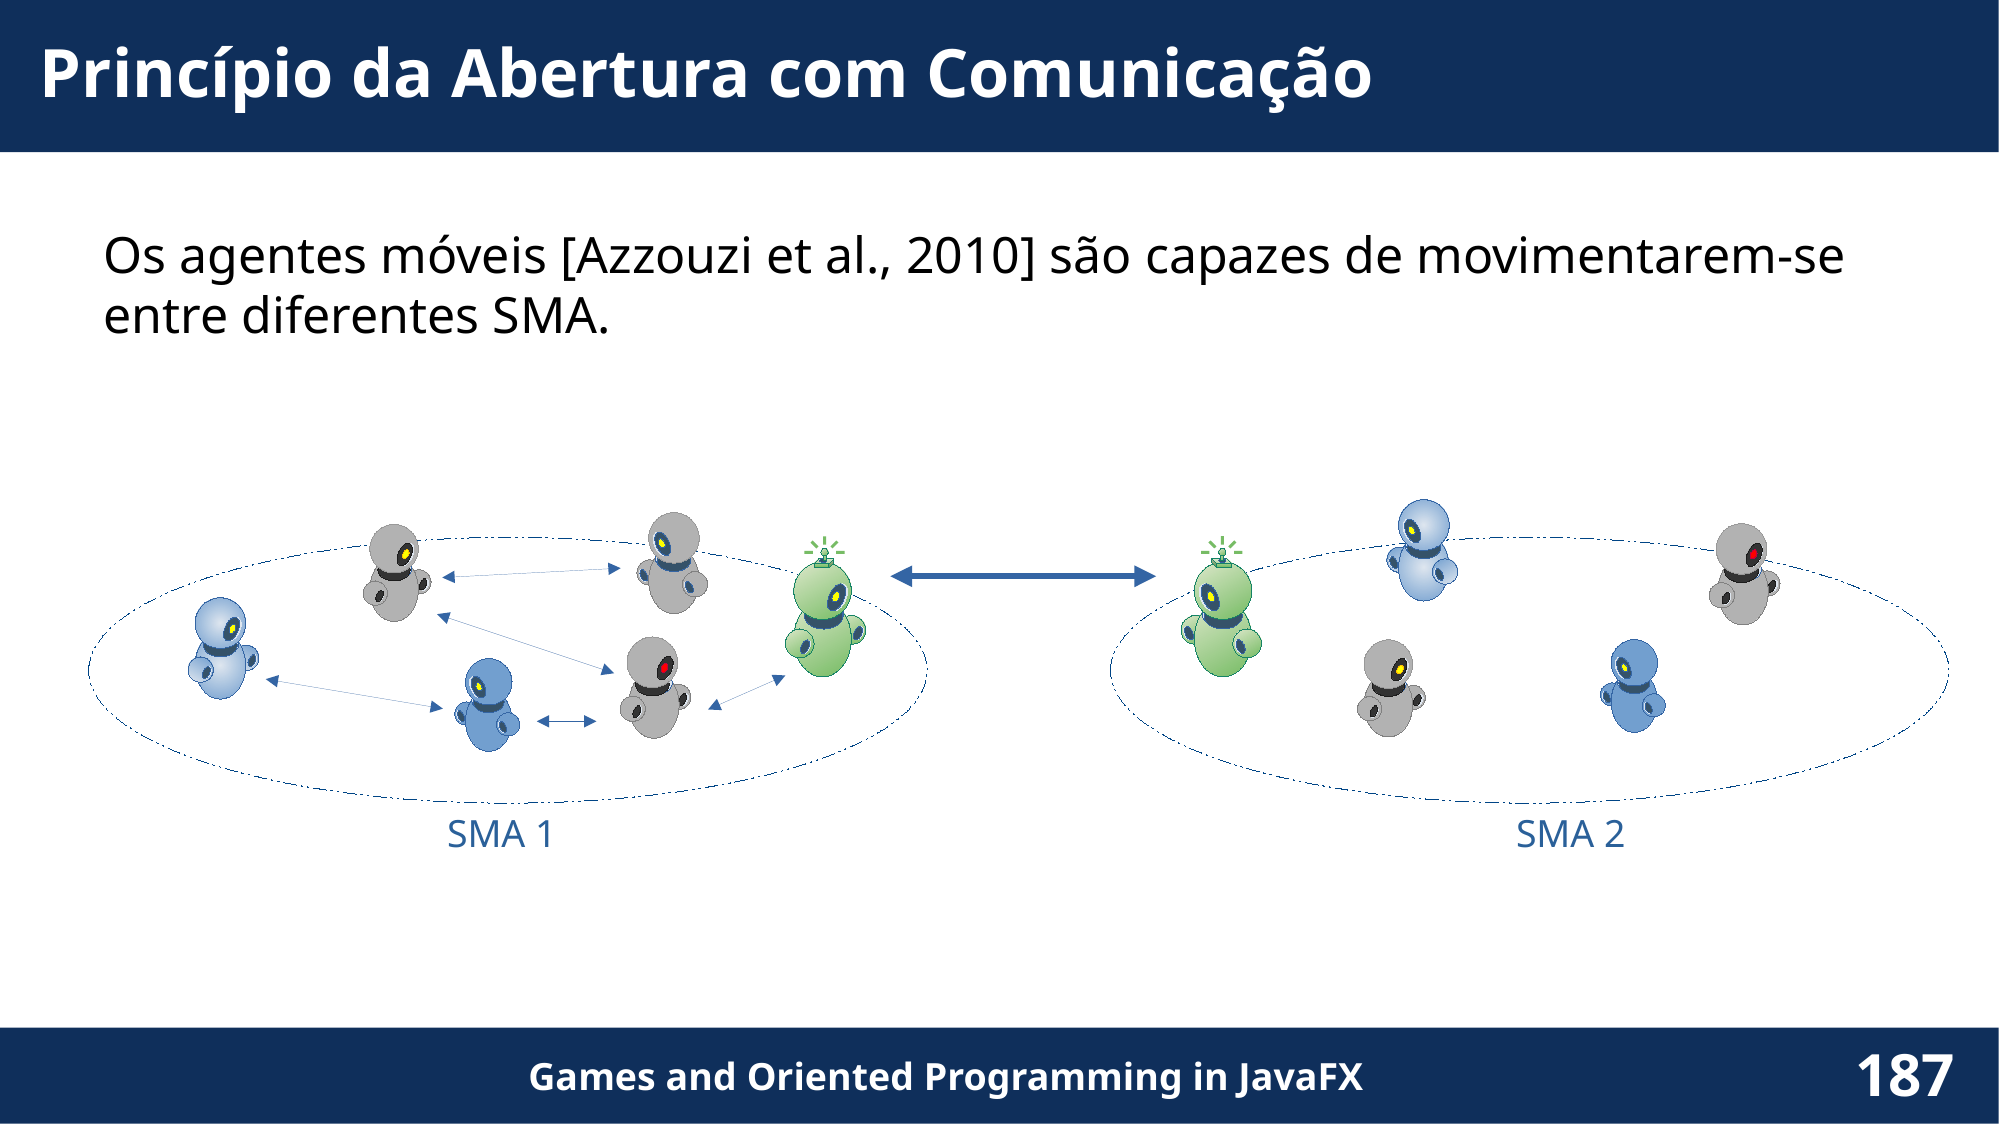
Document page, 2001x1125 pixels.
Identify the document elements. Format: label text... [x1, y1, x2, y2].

text_box [819, 548, 829, 563]
text_box [363, 524, 432, 622]
text_box [830, 540, 839, 549]
text_box Princípio da Abertura com Comunicação [25, 23, 1999, 119]
text_box [188, 597, 259, 700]
text_box SMA 2 [1393, 803, 1748, 863]
text_box SMA 1 [324, 803, 680, 863]
text_box [620, 636, 691, 739]
text_box [1386, 499, 1458, 602]
text_box [1181, 559, 1262, 677]
text_box [785, 560, 866, 677]
text_box [1709, 523, 1781, 625]
text_box Os agentes móveis [Azzouzi et al., 2010] são capazes de movimentarem-se entre diferentes SMA. [88, 216, 1947, 352]
text_box [1208, 540, 1217, 549]
text_box [810, 540, 819, 549]
text_box [636, 512, 708, 614]
text_box [454, 658, 520, 752]
text_box [1218, 548, 1226, 563]
text_box [1600, 639, 1666, 733]
text_box [1357, 639, 1426, 737]
text_box [1228, 540, 1237, 549]
